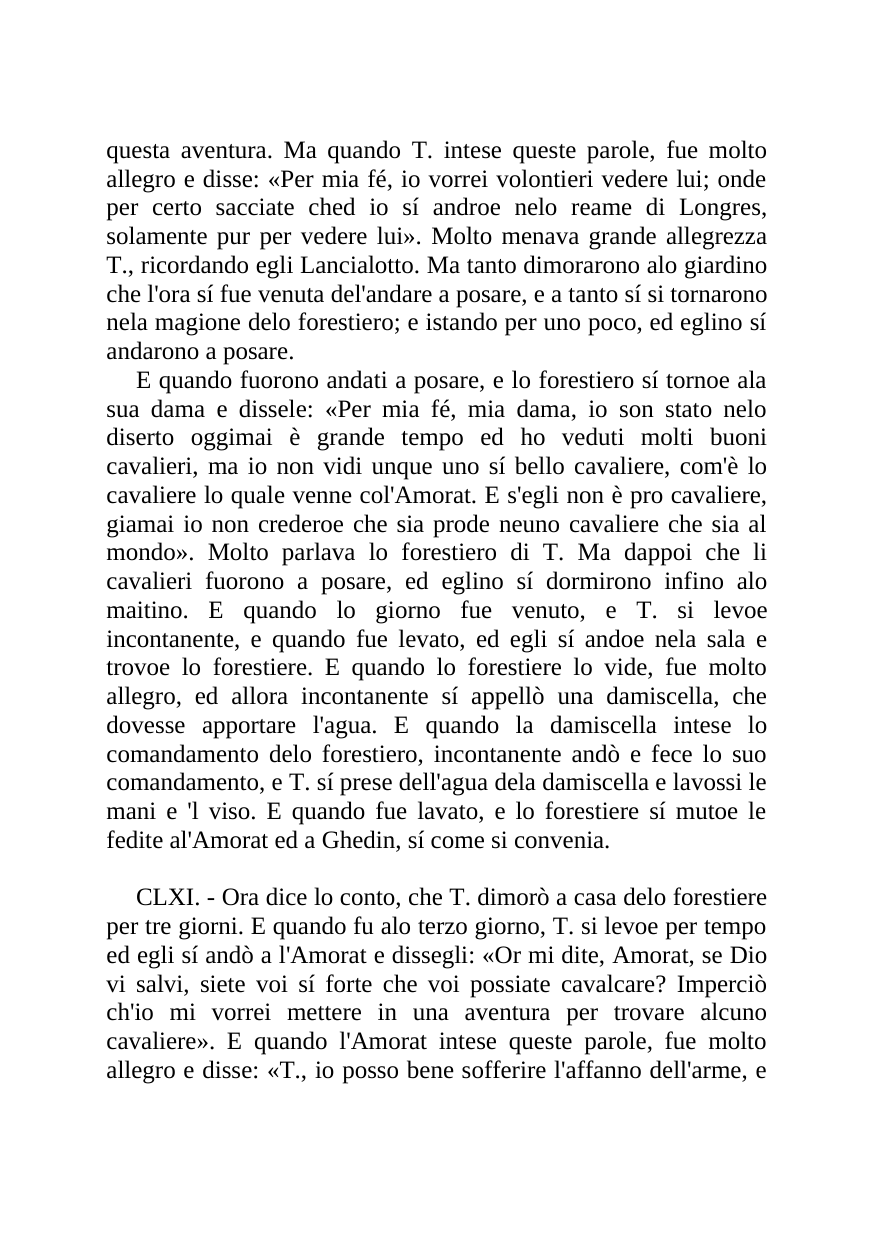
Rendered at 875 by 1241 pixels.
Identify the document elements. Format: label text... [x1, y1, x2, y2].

text questa aventura. Ma quando T. intese queste parole, fue molto allegro e disse: «Per mia fé, io vorrei volontieri vedere lui; onde per certo sacciate ched io sí androe nelo reame di Longres, solamente pur per vedere lui». Molto menava grande allegrezza T., ricordando egli Lancialotto. Ma tanto dimorarono alo giardino che l'ora sí fue venuta del'andare a posare, e a tanto sí si tornarono nela magione delo forestiero; e istando per uno poco, ed eglino sí andarono a posare. [106, 135, 768, 365]
text CLXI. - Ora dice lo conto, che T. dimorò a casa delo forestiere per tre giorni. E quando fu alo terzo giorno, T. si levoe per tempo ed egli sí andò a l'Amorat e dissegli: «Or mi dite, Amorat, se Dio vi salvi, siete voi sí forte che voi possiate cavalcare? Imperciò ch'io mi vorrei mettere in una aventura per trovare alcuno cavaliere». E quando l'Amorat intese queste parole, fue molto allegro e disse: «T., io posso bene sofferire l'affanno dell'arme, e [106, 882, 768, 1084]
text E quando fuorono andati a posare, e lo forestiero sí tornoe ala sua dama e dissele: «Per mia fé, mia dama, io son stato nelo diserto oggimai è grande tempo ed ho veduti molti buoni cavalieri, ma io non vidi unque uno sí bello cavaliere, com'è lo cavaliere lo quale venne col'Amorat. E s'egli non è pro cavaliere, giamai io non crederoe che sia prode neuno cavaliere che sia al mondo». Molto parlava lo forestiero di T. Ma dappoi che li cavalieri fuorono a posare, ed eglino sí dormirono infino alo maitino. E quando lo giorno fue venuto, e T. si levoe incontanente, e quando fue levato, ed egli sí andoe nela sala e trovoe lo forestiere. E quando lo forestiere lo vide, fue molto allegro, ed allora incontanente sí appellò una damiscella, che dovesse apportare l'agua. E quando la damiscella intese lo comandamento delo forestiero, incontanente andò e fece lo suo comandamento, e T. sí prese dell'agua dela damiscella e lavossi le mani e 'l viso. E quando fue lavato, e lo forestiere sí mutoe le fedite al'Amorat ed a Ghedin, sí come si convenia. [106, 365, 768, 854]
